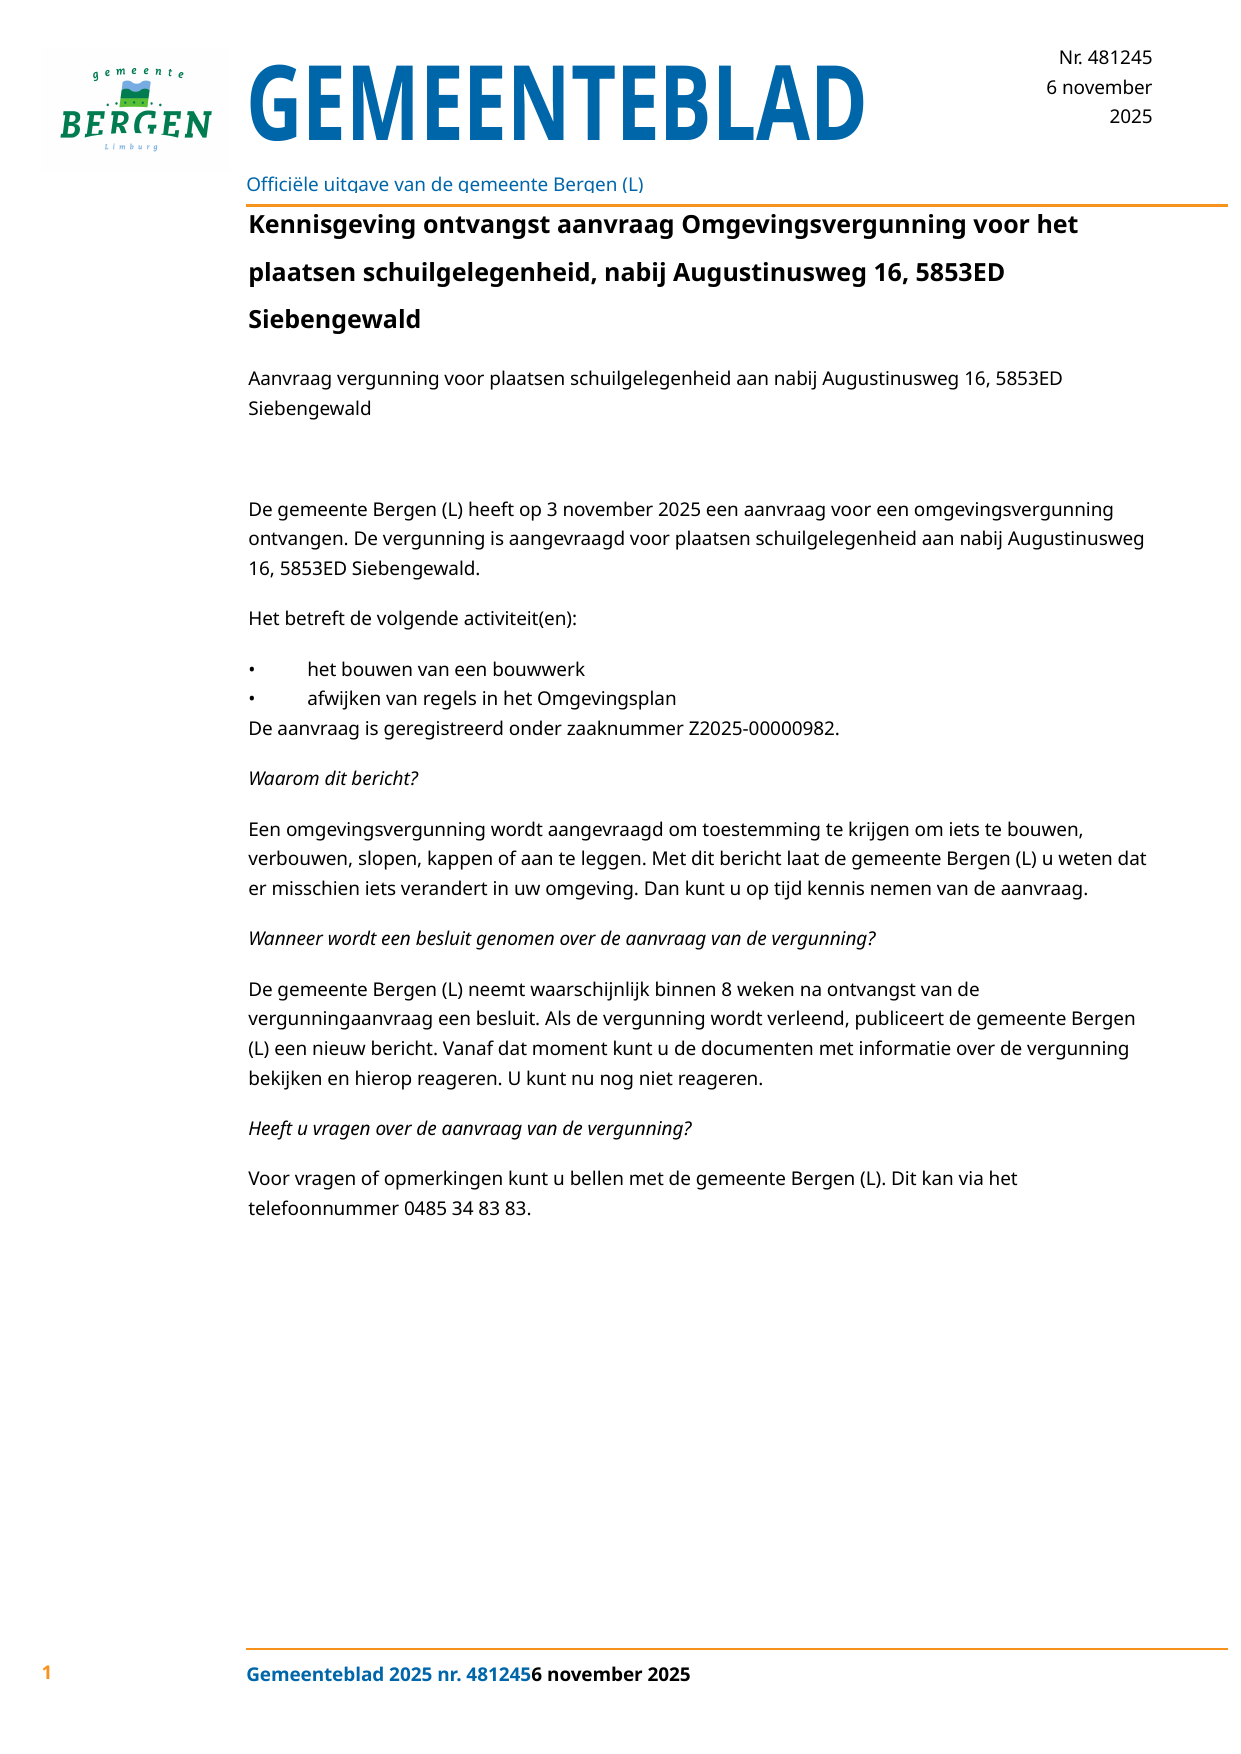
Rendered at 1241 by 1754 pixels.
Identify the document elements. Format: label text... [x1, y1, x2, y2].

text De aanvraag is geregistreerd onder zaaknummer Z2025-00000982. [248, 715, 1152, 741]
list afwijken van regels in het Omgevingsplan [248, 686, 1152, 711]
text Een omgevingsvergunning wordt aangevraagd om toestemming te krijgen om iets te bouwen, verbouwen, slopen, kappen of aan te leggen. Met dit bericht laat de gemeente Bergen (L) u weten dat er misschien iets verandert in uw omgeving. Dan kunt u op tijd kennis nemen van de aanvraag. [248, 816, 1152, 901]
text Kennisgeving ontvangst aanvraag Omgevingsvergunning voor het plaatsen schuilgelegenheid, nabij Augustinusweg 16, 5853ED Siebengewald [248, 207, 1152, 336]
text Aanvraag vergunning voor plaatsen schuilgelegenheid aan nabij Augustinusweg 16, 5853ED Siebengewald [248, 366, 1152, 421]
text Waarom dit bericht? [248, 766, 1152, 791]
text De gemeente Bergen (L) heeft op 3 november 2025 een aanvraag voor een omgevingsvergunning ontvangen. De vergunning is aangevraagd voor plaatsen schuilgelegenheid aan nabij Augustinusweg 16, 5853ED Siebengewald. [248, 496, 1152, 581]
text Wanneer wordt een besluit genomen over de aanvraag van de vergunning? [248, 926, 1152, 951]
text Het betreft de volgende activiteit(en): [248, 606, 1152, 631]
list het bouwen van een bouwwerk [248, 656, 1152, 682]
text Heeft u vragen over de aanvraag van de vergunning? [248, 1115, 1152, 1141]
text De gemeente Bergen (L) neemt waarschijnlijk binnen 8 weken na ontvangst van de vergunningaanvraag een besluit. Als de vergunning wordt verleend, publiceert de gemeente Bergen (L) een nieuw bericht. Vanaf dat moment kunt u de documenten met informatie over de vergunning bekijken en hierop reageren. U kunt nu nog niet reageren. [248, 976, 1152, 1090]
text Voor vragen of opmerkingen kunt u bellen met de gemeente Bergen (L). Dit kan via het telefoonnummer 0485 34 83 83. [248, 1166, 1152, 1221]
picture [41, 47, 231, 172]
